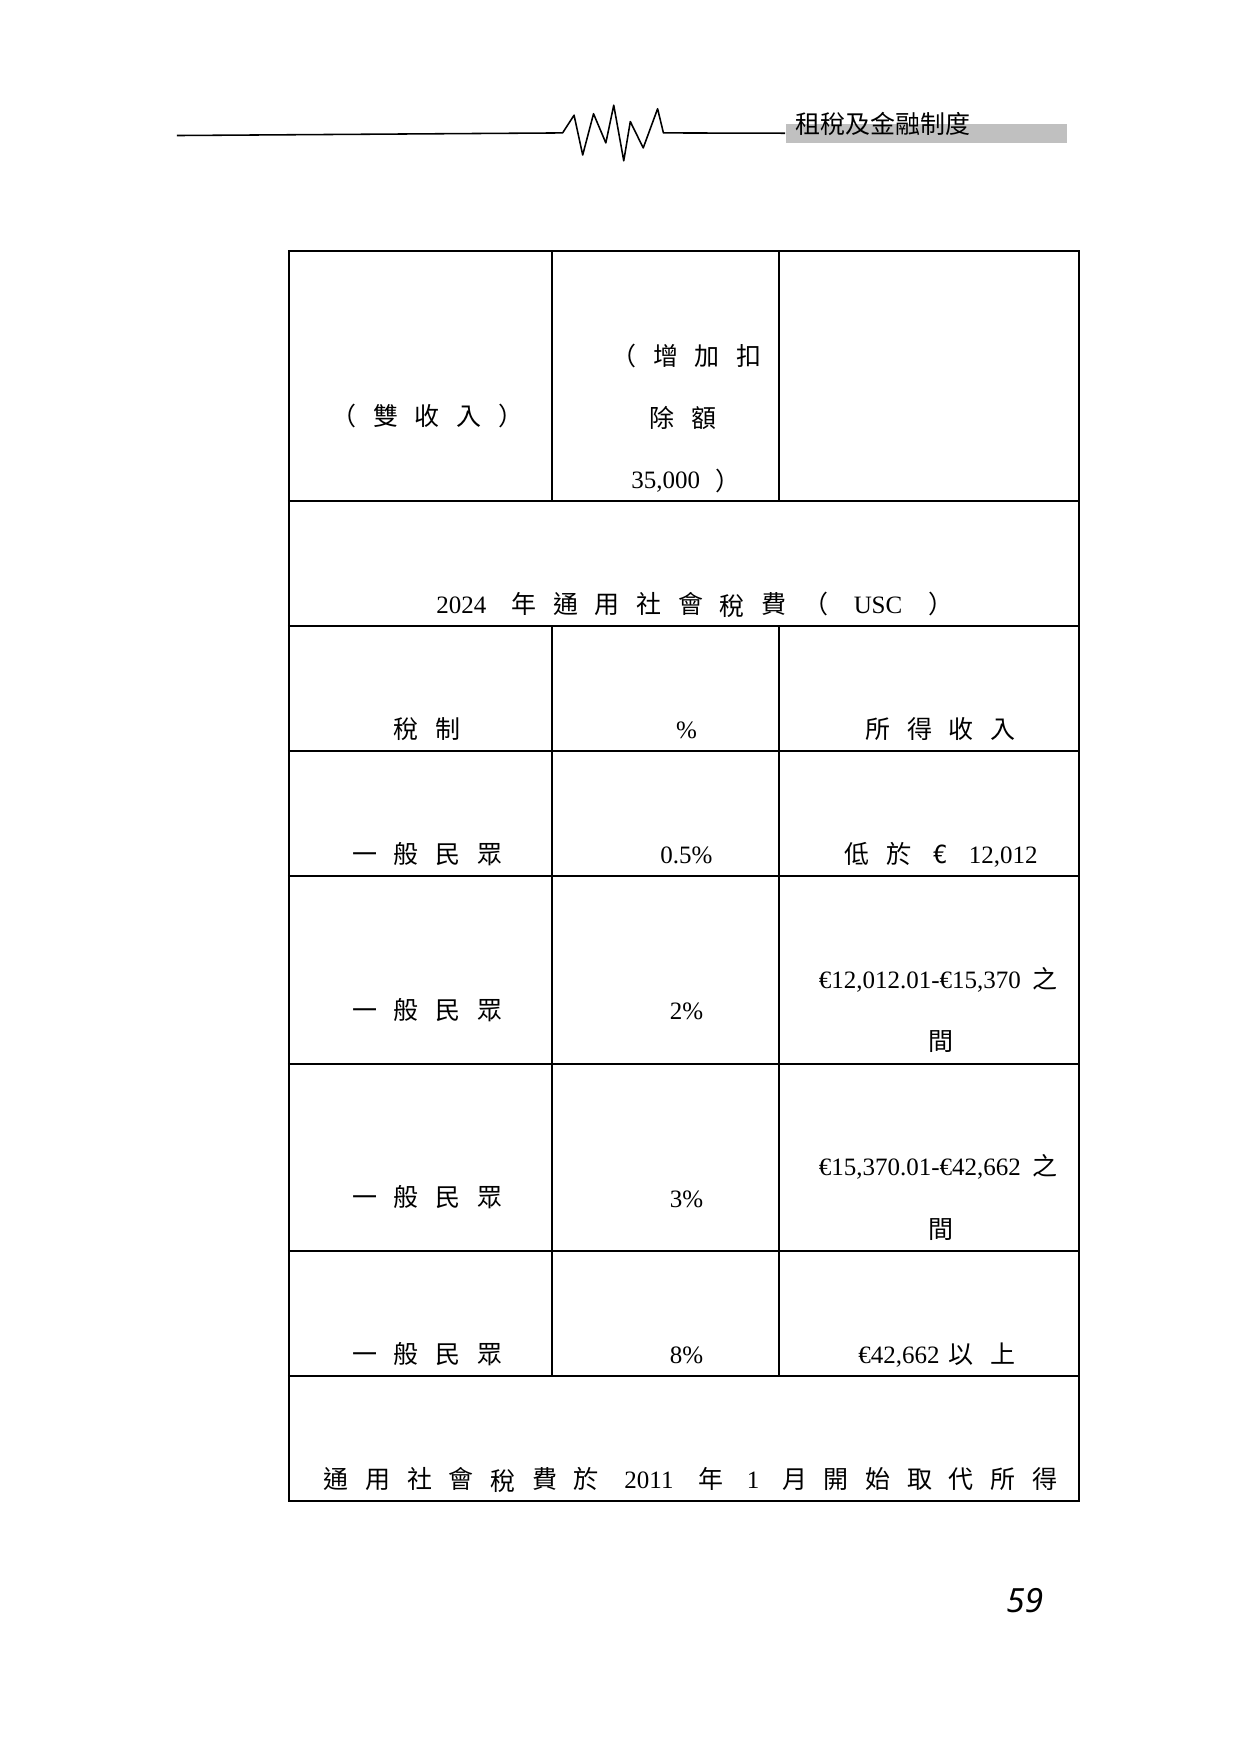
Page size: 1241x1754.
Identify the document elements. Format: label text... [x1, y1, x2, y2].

table_cell 稅制 [290, 627, 551, 750]
table_cell 一般民眾 [290, 1065, 551, 1250]
table_cell % [553, 627, 778, 750]
table_cell 一般民眾 [290, 877, 551, 1063]
table_cell €15,370.01-€42,662之間 [780, 1065, 1078, 1250]
table_cell 通用社會稅費於2011年1月開始取代所得 [290, 1377, 1078, 1500]
table_cell €12,012.01-€15,370之間 [780, 877, 1078, 1063]
table_cell 2024年通用社會稅費（USC） [290, 502, 1078, 625]
table_cell €42,662以上 [780, 1252, 1078, 1375]
table_cell 8% [553, 1252, 778, 1375]
table_cell （雙收入） [290, 252, 551, 500]
table_cell 所得收入 [780, 627, 1078, 750]
table_cell 一般民眾 [290, 1252, 551, 1375]
table_cell 低於€12,012 [780, 752, 1078, 875]
table_cell （增加扣除額35,000） [553, 252, 778, 500]
table_cell 0.5% [553, 752, 778, 875]
table_cell 一般民眾 [290, 752, 551, 875]
table_cell 3% [553, 1065, 778, 1250]
table_cell 2% [553, 877, 778, 1063]
table_cell [780, 252, 1078, 500]
